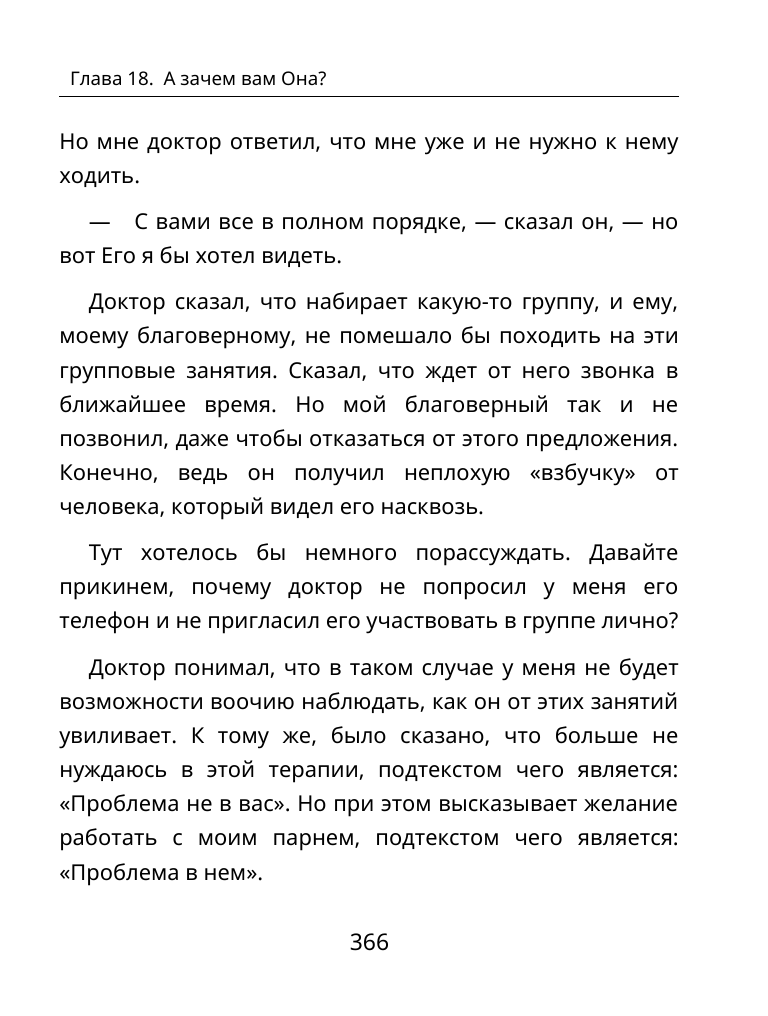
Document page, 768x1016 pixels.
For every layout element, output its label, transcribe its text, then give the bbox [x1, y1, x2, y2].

text Доктор сказал, что набирает какую-то группу, и ему, моему благоверному, не помешало бы походить на эти групповые занятия. Сказал, что ждет от него звонка в ближайшее время. Но мой благоверный так и не позвонил, даже чтобы отказаться от этого предложения. Конечно, ведь он получил неплохую «взбучку» от человека, который видел его насквозь. [59, 286, 679, 521]
text Но мне доктор ответил, что мне уже и не нужно к нему ходить. [59, 126, 679, 190]
text Доктор понимал, что в таком случае у меня не будет возможности воочию наблюдать, как он от этих занятий увиливает. К тому же, было сказано, что больше не нуждаюсь в этой терапии, подтекстом чего является: «Проблема не в вас». Но при этом высказывает желание работать с моим парнем, подтекстом чего является: «Проблема в нем». [59, 651, 679, 886]
text Тут хотелось бы немного порассуждать. Давайте прикинем, почему доктор не попросил у меня его телефон и не пригласил его участвовать в группе лично? [59, 537, 679, 635]
list С вами все в полном порядке, — сказал он, — но вот Его я бы хотел видеть. [59, 206, 679, 270]
